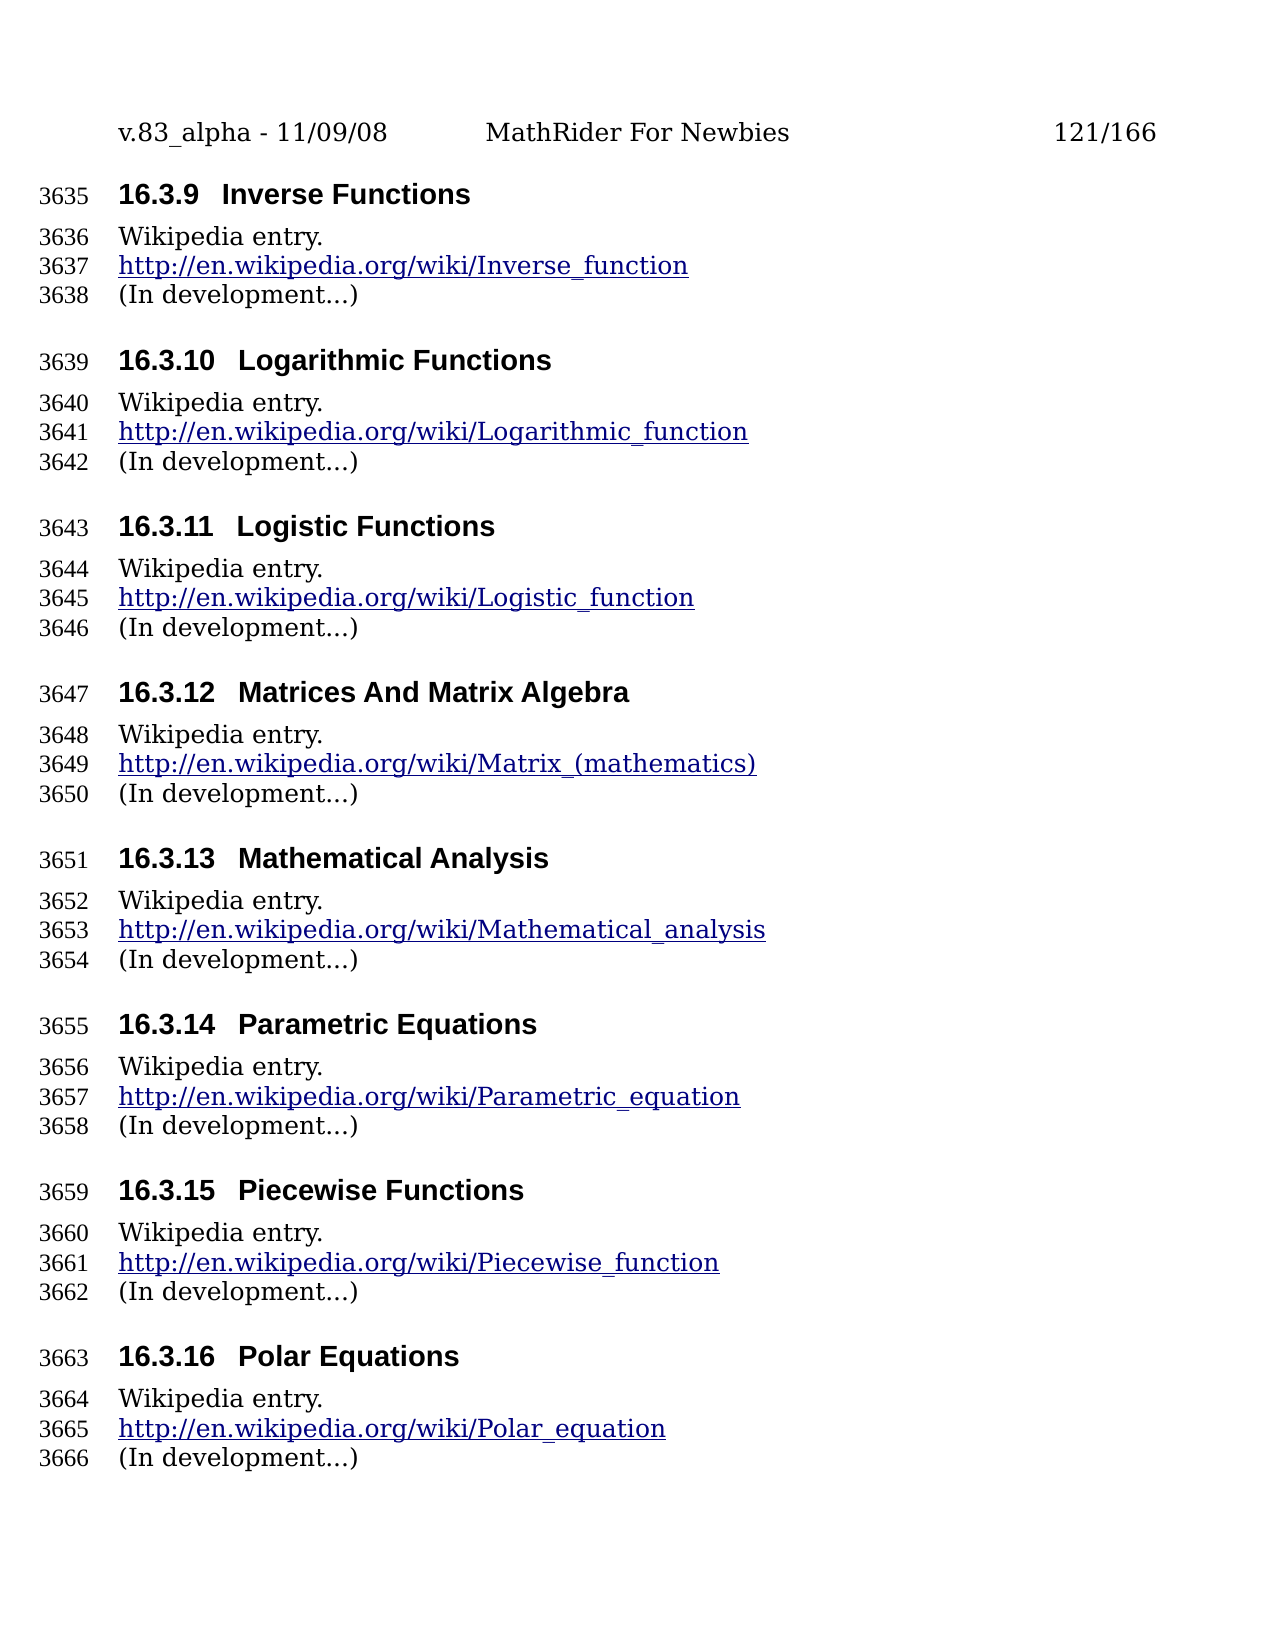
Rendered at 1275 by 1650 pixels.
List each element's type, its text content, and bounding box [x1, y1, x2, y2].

text http://en.wikipedia.org/wiki/Mathematical_analysis [118, 916, 1157, 945]
subtitle Logarithmic Functions [118, 343, 1157, 376]
text (In development...) [118, 945, 1157, 974]
text (In development...) [118, 1111, 1157, 1140]
text Wikipedia entry. [118, 1218, 1157, 1248]
text http://en.wikipedia.org/wiki/Polar_equation [118, 1414, 1157, 1443]
text http://en.wikipedia.org/wiki/Logarithmic_function [118, 417, 1157, 447]
subtitle Inverse Functions [118, 177, 1157, 210]
text Wikipedia entry. [118, 222, 1157, 251]
text http://en.wikipedia.org/wiki/Logistic_function [118, 583, 1157, 613]
text Wikipedia entry. [118, 554, 1157, 583]
text (In development...) [118, 1277, 1157, 1306]
text (In development...) [118, 281, 1157, 310]
text (In development...) [118, 1443, 1157, 1472]
text Wikipedia entry. [118, 1384, 1157, 1414]
subtitle Parametric Equations [118, 1007, 1157, 1041]
text Wikipedia entry. [118, 886, 1157, 916]
subtitle Polar Equations [118, 1339, 1157, 1373]
text http://en.wikipedia.org/wiki/Inverse_function [118, 251, 1157, 281]
text (In development...) [118, 779, 1157, 808]
text http://en.wikipedia.org/wiki/Matrix_(mathematics) [118, 749, 1157, 779]
subtitle Logistic Functions [118, 509, 1157, 542]
text http://en.wikipedia.org/wiki/Parametric_equation [118, 1082, 1157, 1111]
text Wikipedia entry. [118, 388, 1157, 417]
subtitle Mathematical Analysis [118, 841, 1157, 874]
text (In development...) [118, 447, 1157, 476]
text Wikipedia entry. [118, 1052, 1157, 1082]
subtitle Piecewise Functions [118, 1173, 1157, 1207]
text Wikipedia entry. [118, 720, 1157, 749]
text http://en.wikipedia.org/wiki/Piecewise_function [118, 1248, 1157, 1277]
subtitle Matrices And Matrix Algebra [118, 675, 1157, 708]
text (In development...) [118, 613, 1157, 642]
